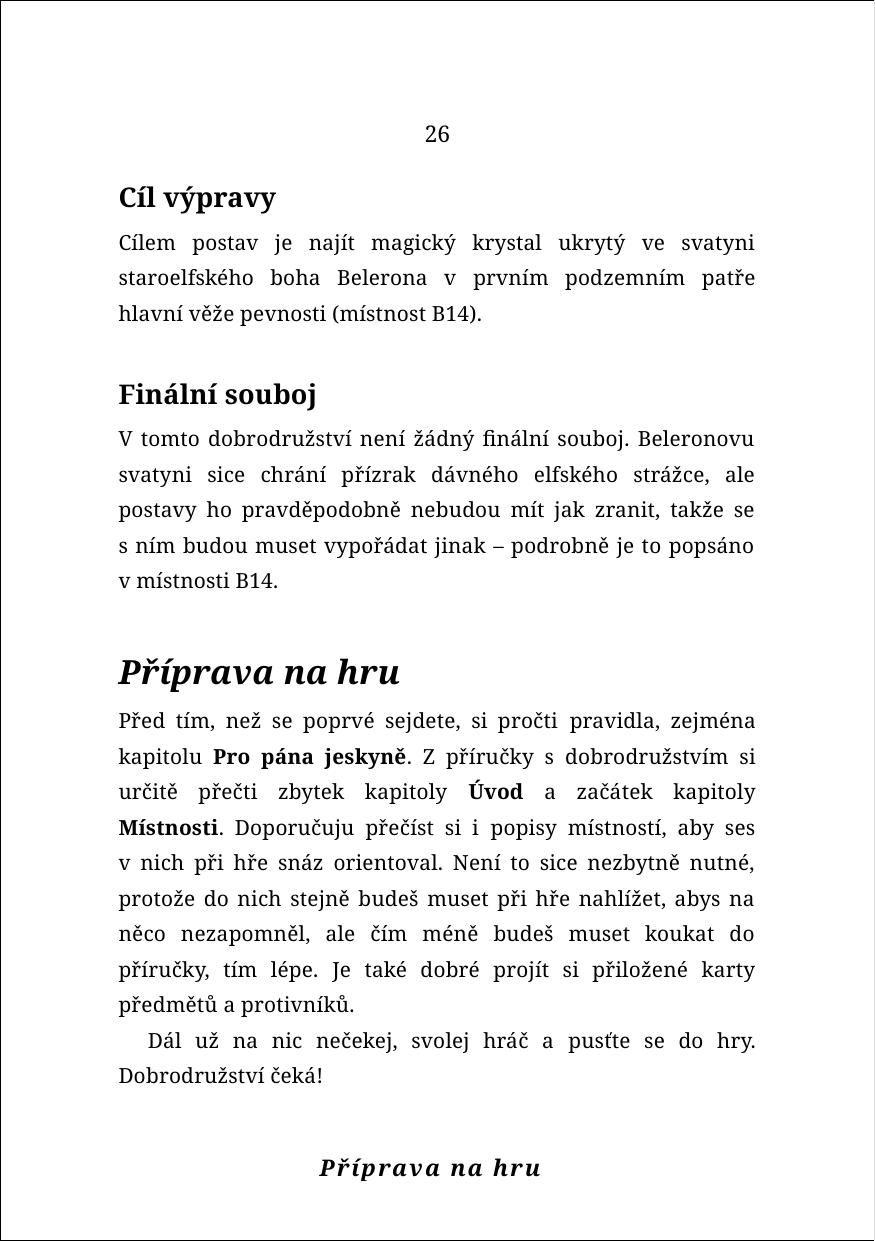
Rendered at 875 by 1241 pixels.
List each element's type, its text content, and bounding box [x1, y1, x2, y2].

text Cílem postav je najít magický krystal ukrytý ve svatyni staroelfského boha Belerona v⁠ prvním podzemním patře hlavní věže pevnosti (místnost B14). [118, 228, 756, 327]
text Před tím, než se poprvé sejdete, si pročti pravidla, zejména kapitolu Pro pána jeskyně. Z⁠ příručky s⁠ dobrodružstvím si určitě přečti zbytek kapitoly Úvod a⁠ začátek kapitoly Místnosti. Doporučuju přečíst si i⁠ popisy místností, aby ses v⁠ nich při hře snáz orientoval. Není to sice nezbytně nutné, protože do nich stejně budeš muset při hře nahlížet, abys na něco nezapomněl, ale čím méně budeš muset koukat do příručky, tím lépe. Je také dobré projít si přiložené karty předmětů a⁠ protivníků. Dál už na nic nečekej, svolej hráč a⁠ pusťte se do hry. Dobrodružství čeká! [118, 706, 756, 1090]
subtitle Finální souboj [118, 376, 756, 412]
subtitle Cíl výpravy [118, 179, 756, 216]
subtitle Příprava na hru [118, 649, 756, 694]
text V⁠ tomto dobrodružství není žádný finální souboj. Beleronovu svatyni sice chrání přízrak dávného elfského strážce, ale postavy ho pravděpodobně nebudou mít jak zranit, takže se s⁠ ním budou muset vypořádat jinak – podrobně je to popsáno v⁠ místnosti B14. [118, 424, 756, 595]
